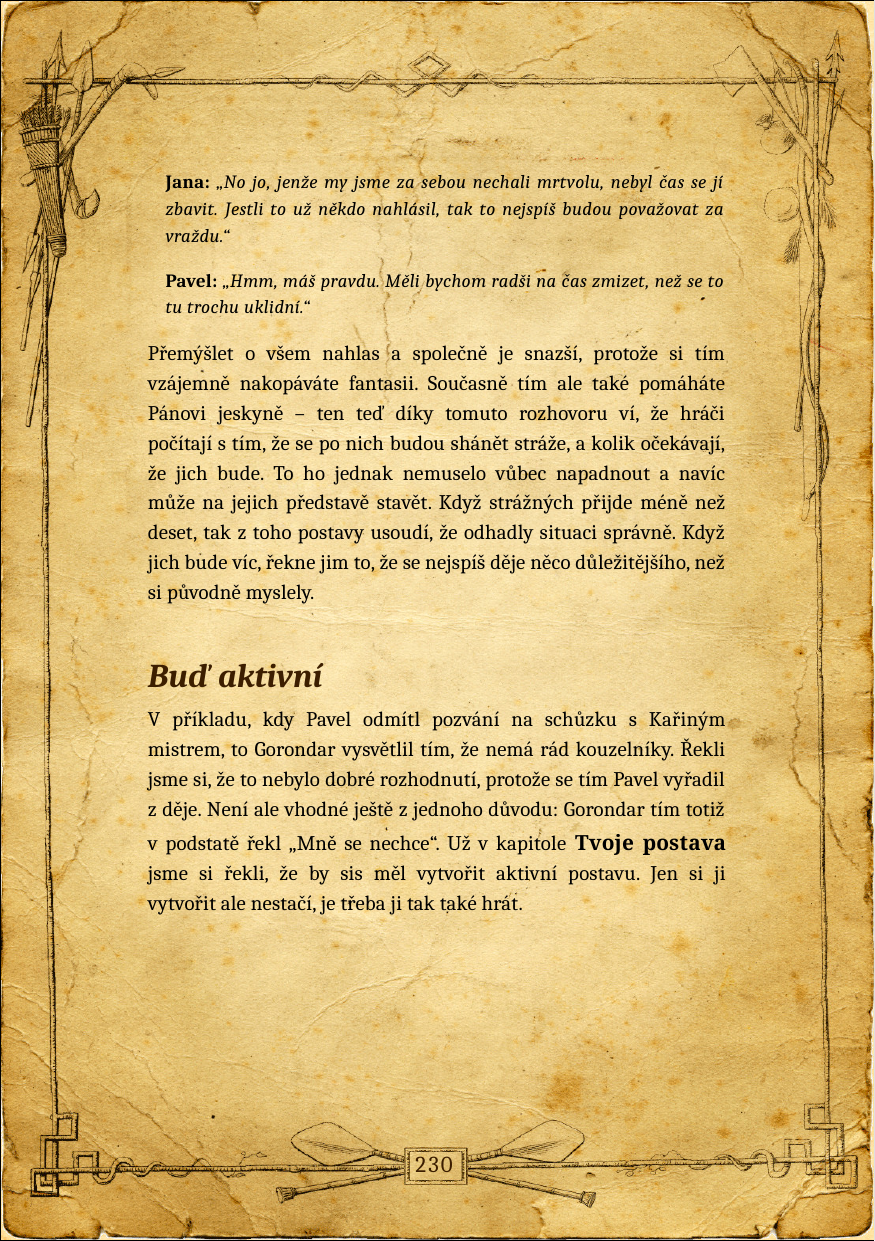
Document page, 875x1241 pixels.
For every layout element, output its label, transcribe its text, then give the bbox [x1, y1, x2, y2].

text Jana: „No jo, jenže my jsme za sebou nechali mrtvolu, nebyl čas se jí zbavit. Jestli to už někdo nahlásil, tak to nejspíš budou považovat za vraždu.“ [165, 172, 726, 247]
text Přemýšlet o všem nahlas a společně je snazší, protože si tím vzájemně nakopáváte fantasii. Současně tím ale také pomáháte Pánovi jeskyně – ten teď díky tomuto rozhovoru ví, že hráči počítají s tím, že se po nich budou shánět stráže, a kolik očekávají, že jich bude. To ho jednak nemuselo vůbec napadnout a navíc může na jejich představě stavět. Když strážných přijde méně než deset, tak z toho postavy usoudí, že odhadly situaci správně. Když jich bude víc, řekne jim to, že se nejspíš děje něco důležitějšího, než si původně myslely. [148, 342, 726, 605]
picture [1, 1, 874, 1240]
text Pavel: „Hmm, máš pravdu. Měli bychom radši na čas zmizet, než se to tu trochu uklidní.“ [165, 270, 726, 318]
subtitle Buď aktivní [148, 658, 726, 696]
text V příkladu, kdy Pavel odmítl pozvání na schůzku s Kařiným mistrem, to Gorondar vysvětlil tím, že nemá rád kouzelníky. Řekli jsme si, že to nebylo dobré rozhodnutí, protože se tím Pavel vyřadil z děje. Není ale vhodné ještě z jednoho důvodu: Gorondar tím totiž v podstatě řekl „Mně se nechce“. Už v kapitole Tvoje postava jsme si řekli, že by sis měl vytvořit aktivní postavu. Jen si ji vytvořit ale nestačí, je třeba ji tak také hrát. [148, 708, 726, 916]
